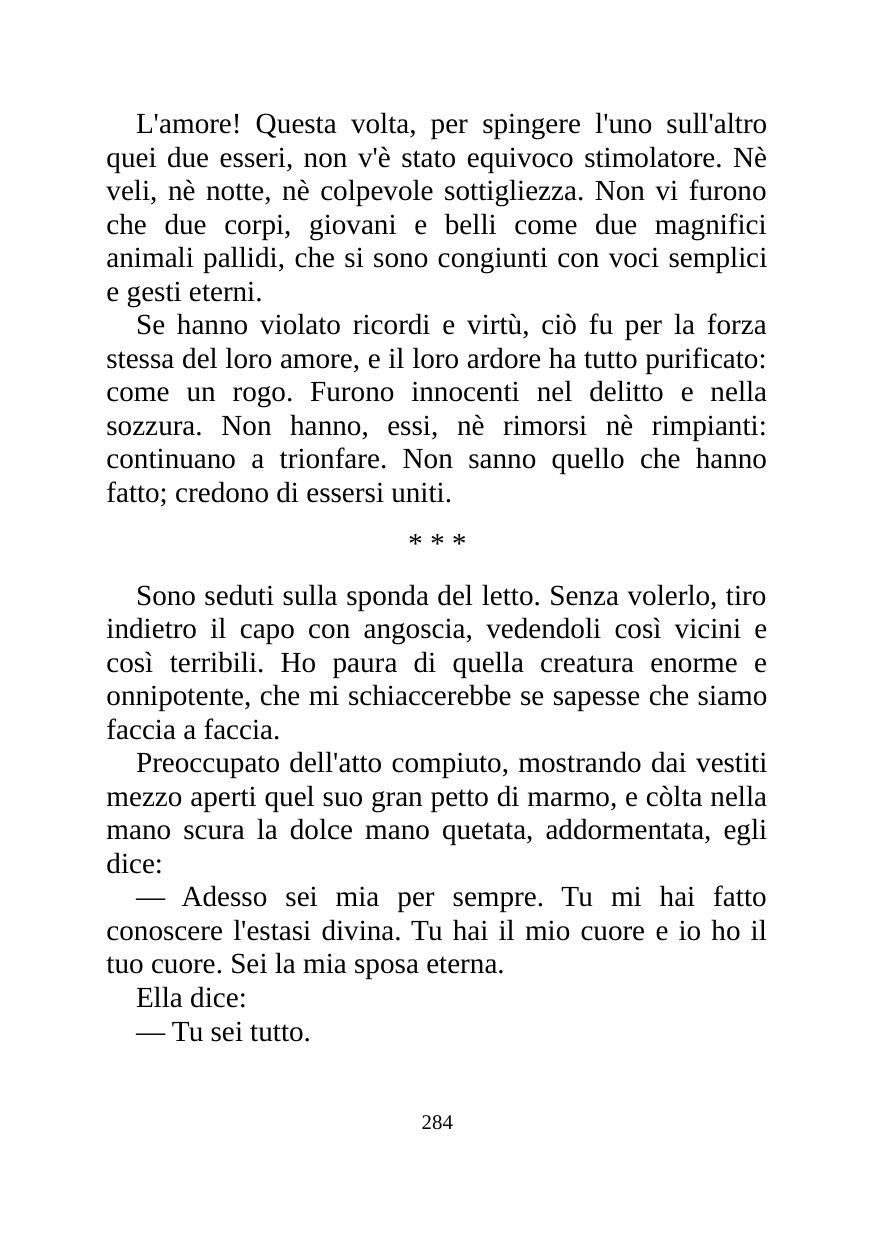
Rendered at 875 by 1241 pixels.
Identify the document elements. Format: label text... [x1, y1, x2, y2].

text Sono seduti sulla sponda del letto. Senza volerlo, tiro indietro il capo con angoscia, vedendoli così vicini e così terribili. Ho paura di quella creatura enorme e onnipotente, che mi schiaccerebbe se sapesse che siamo faccia a faccia. [106, 578, 768, 745]
text — Tu sei tutto. [106, 1014, 768, 1047]
text — Adesso sei mia per sempre. Tu mi hai fatto conoscere l'estasi divina. Tu hai il mio cuore e io ho il tuo cuore. Sei la mia sposa eterna. [106, 879, 768, 980]
text Ella dice: [106, 980, 768, 1014]
text * * * [106, 526, 768, 560]
text L'amore! Questa volta, per spingere l'uno sull'altro quei due esseri, non v'è stato equivoco stimolatore. Nè veli, nè notte, nè colpevole sottigliezza. Non vi furono che due corpi, giovani e belli come due magnifici animali pallidi, che si sono congiunti con voci semplici e gesti eterni. [106, 106, 768, 307]
text Preoccupato dell'atto compiuto, mostrando dai vestiti mezzo aperti quel suo gran petto di marmo, e còlta nella mano scura la dolce mano quetata, addormentata, egli dice: [106, 745, 768, 879]
text Se hanno violato ricordi e virtù, ciò fu per la forza stessa del loro amore, e il loro ardore ha tutto purificato: come un rogo. Furono innocenti nel delitto e nella sozzura. Non hanno, essi, nè rimorsi nè rimpianti: continuano a trionfare. Non sanno quello che hanno fatto; credono di essersi uniti. [106, 307, 768, 509]
